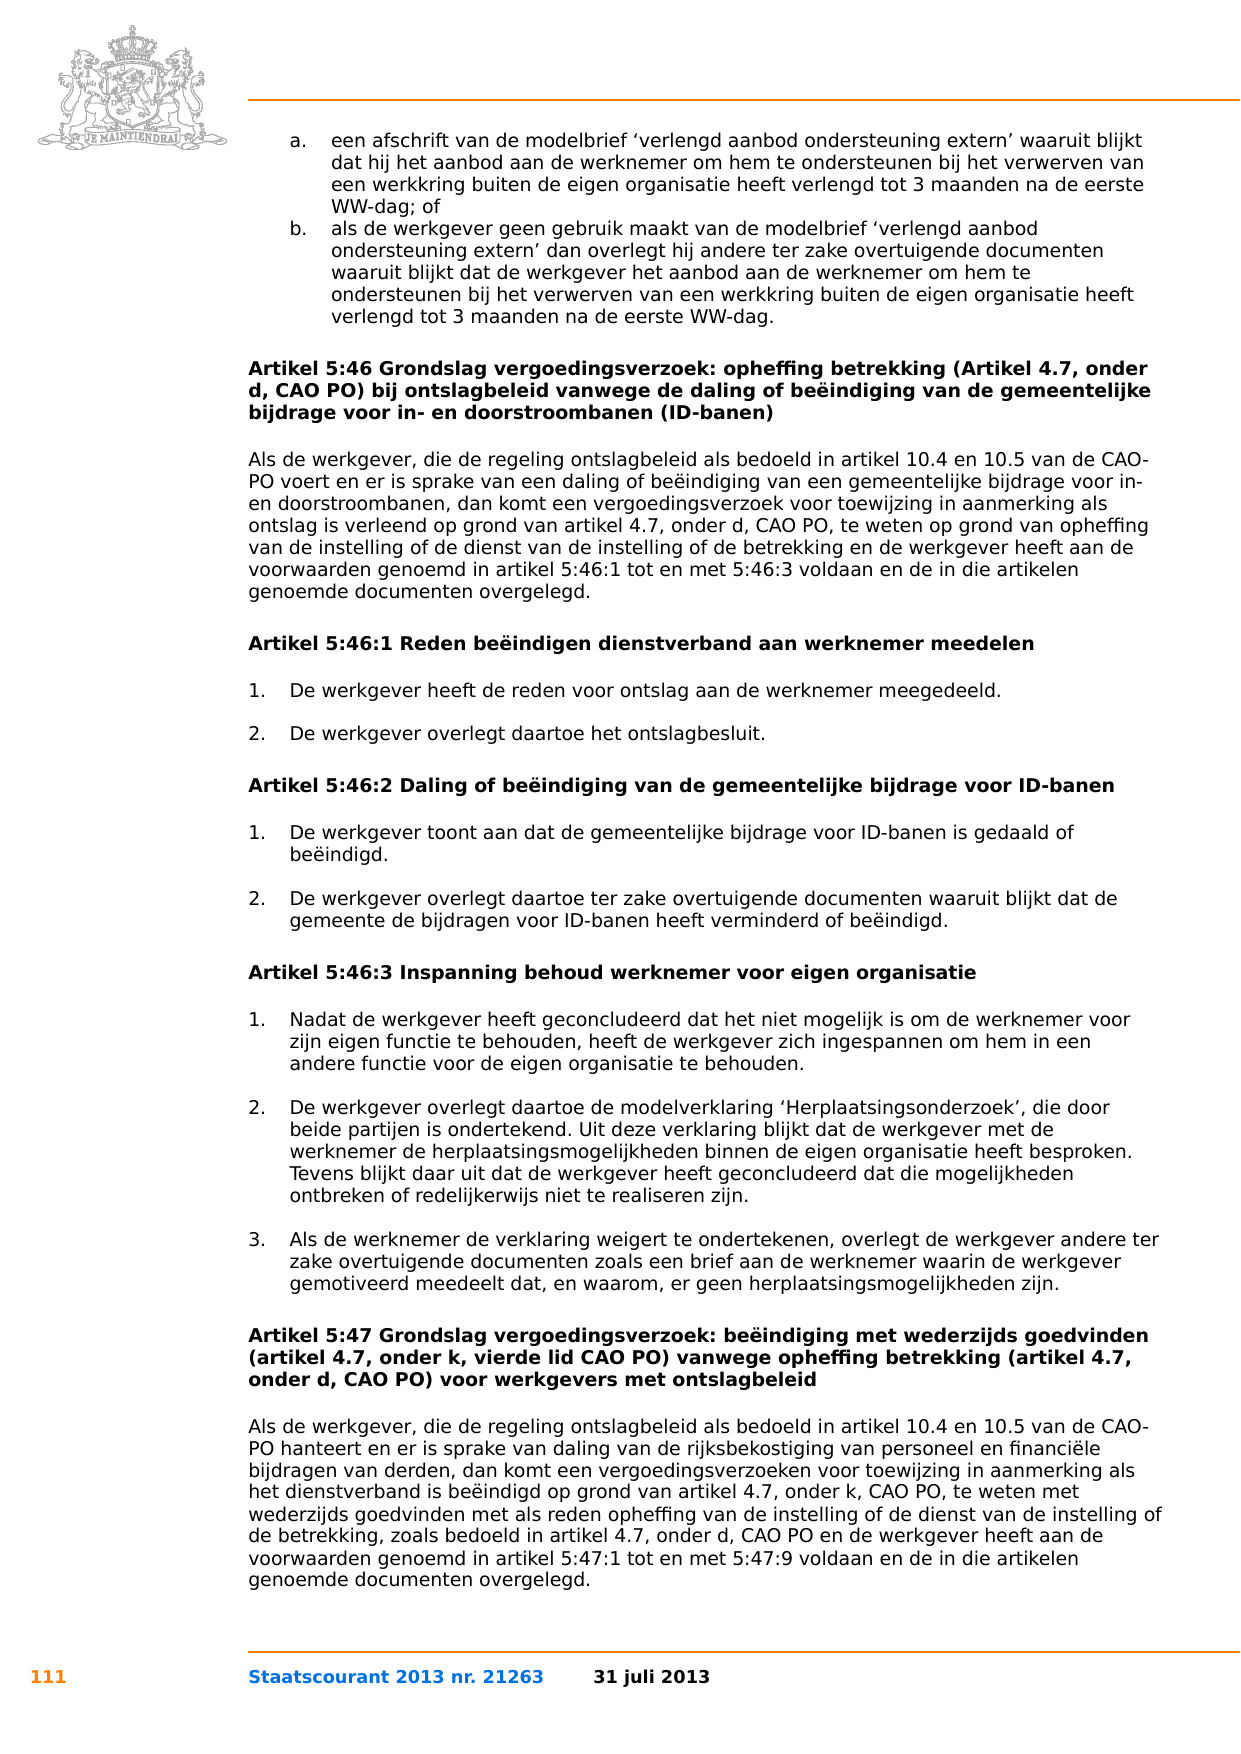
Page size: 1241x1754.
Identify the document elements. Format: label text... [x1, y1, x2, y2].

text 2. De werkgever overlegt daartoe het ontslagbesluit. [248, 723, 1163, 745]
subtitle Artikel 5:46 Grondslag vergoedingsverzoek: opheffing betrekking (Artikel 4.7, onder d, CAO PO) bij ontslagbeleid vanwege de daling of beëindiging van de gemeentelijke bijdrage voor in- en doorstroombanen (ID-banen) [248, 358, 1163, 424]
text b. als de werkgever geen gebruik maakt van de modelbrief ‘verlengd aanbod ondersteuning extern’ dan overlegt hij andere ter zake overtuigende documenten waaruit blijkt dat de werkgever het aanbod aan de werknemer om hem te ondersteunen bij het verwerven van een werkkring buiten de eigen organisatie heeft verlengd tot 3 maanden na de eerste WW-dag. [289, 218, 1163, 328]
text a. een afschrift van de modelbrief ‘verlengd aanbod ondersteuning extern’ waaruit blijkt dat hij het aanbod aan de werknemer om hem te ondersteunen bij het verwerven van een werkkring buiten de eigen organisatie heeft verlengd tot 3 maanden na de eerste WW-dag; of [289, 130, 1163, 218]
subtitle Artikel 5:47 Grondslag vergoedingsverzoek: beëindiging met wederzijds goedvinden (artikel 4.7, onder k, vierde lid CAO PO) vanwege opheffing betrekking (artikel 4.7, onder d, CAO PO) voor werkgevers met ontslagbeleid [248, 1324, 1163, 1391]
subtitle Artikel 5:46:3 Inspanning behoud werknemer voor eigen organisatie [248, 962, 1163, 984]
text 1. De werkgever heeft de reden voor ontslag aan de werknemer meegedeeld. [248, 679, 1163, 701]
text 3. Als de werknemer de verklaring weigert te ondertekenen, overlegt de werkgever andere ter zake overtuigende documenten zoals een brief aan de werknemer waarin de werkgever gemotiveerd meedeelt dat, en waarom, er geen herplaatsingsmogelijkheden zijn. [248, 1229, 1163, 1294]
picture [38, 25, 227, 150]
text Als de werkgever, die de regeling ontslagbeleid als bedoeld in artikel 10.4 en 10.5 van de CAO-PO voert en er is sprake van een daling of beëindiging van een gemeentelijke bijdrage voor in- en doorstroombanen, dan komt een vergoedingsverzoek voor toewijzing in aanmerking als ontslag is verleend op grond van artikel 4.7, onder d, CAO PO, te weten op grond van opheffing van de instelling of de dienst van de instelling of de betrekking en de werkgever heeft aan de voorwaarden genoemd in artikel 5:46:1 tot en met 5:46:3 voldaan en de in die artikelen genoemde documenten overgelegd. [248, 449, 1163, 602]
text 1. De werkgever toont aan dat de gemeentelijke bijdrage voor ID-banen is gedaald of beëindigd. [248, 822, 1163, 866]
text 2. De werkgever overlegt daartoe de modelverklaring ‘Herplaatsingsonderzoek’, die door beide partijen is ondertekend. Uit deze verklaring blijkt dat de werkgever met de werknemer de herplaatsingsmogelijkheden binnen de eigen organisatie heeft besproken. Tevens blijkt daar uit dat de werkgever heeft geconcludeerd dat die mogelijkheden ontbreken of redelijkerwijs niet te realiseren zijn. [248, 1097, 1163, 1207]
text Als de werkgever, die de regeling ontslagbeleid als bedoeld in artikel 10.4 en 10.5 van de CAO-PO hanteert en er is sprake van daling van de rijksbekostiging van personeel en financiële bijdragen van derden, dan komt een vergoedingsverzoeken voor toewijzing in aanmerking als het dienstverband is beëindigd op grond van artikel 4.7, onder k, CAO PO, te weten met wederzijds goedvinden met als reden opheffing van de instelling of de dienst van de instelling of de betrekking, zoals bedoeld in artikel 4.7, onder d, CAO PO en de werkgever heeft aan de voorwaarden genoemd in artikel 5:47:1 tot en met 5:47:9 voldaan en de in die artikelen genoemde documenten overgelegd. [248, 1416, 1163, 1591]
subtitle Artikel 5:46:1 Reden beëindigen dienstverband aan werknemer meedelen [248, 632, 1163, 654]
subtitle Artikel 5:46:2 Daling of beëindiging van de gemeentelijke bijdrage voor ID-banen [248, 775, 1163, 797]
text 2. De werkgever overlegt daartoe ter zake overtuigende documenten waaruit blijkt dat de gemeente de bijdragen voor ID-banen heeft verminderd of beëindigd. [248, 888, 1163, 932]
text 1. Nadat de werkgever heeft geconcludeerd dat het niet mogelijk is om de werknemer voor zijn eigen functie te behouden, heeft de werkgever zich ingespannen om hem in een andere functie voor de eigen organisatie te behouden. [248, 1009, 1163, 1075]
